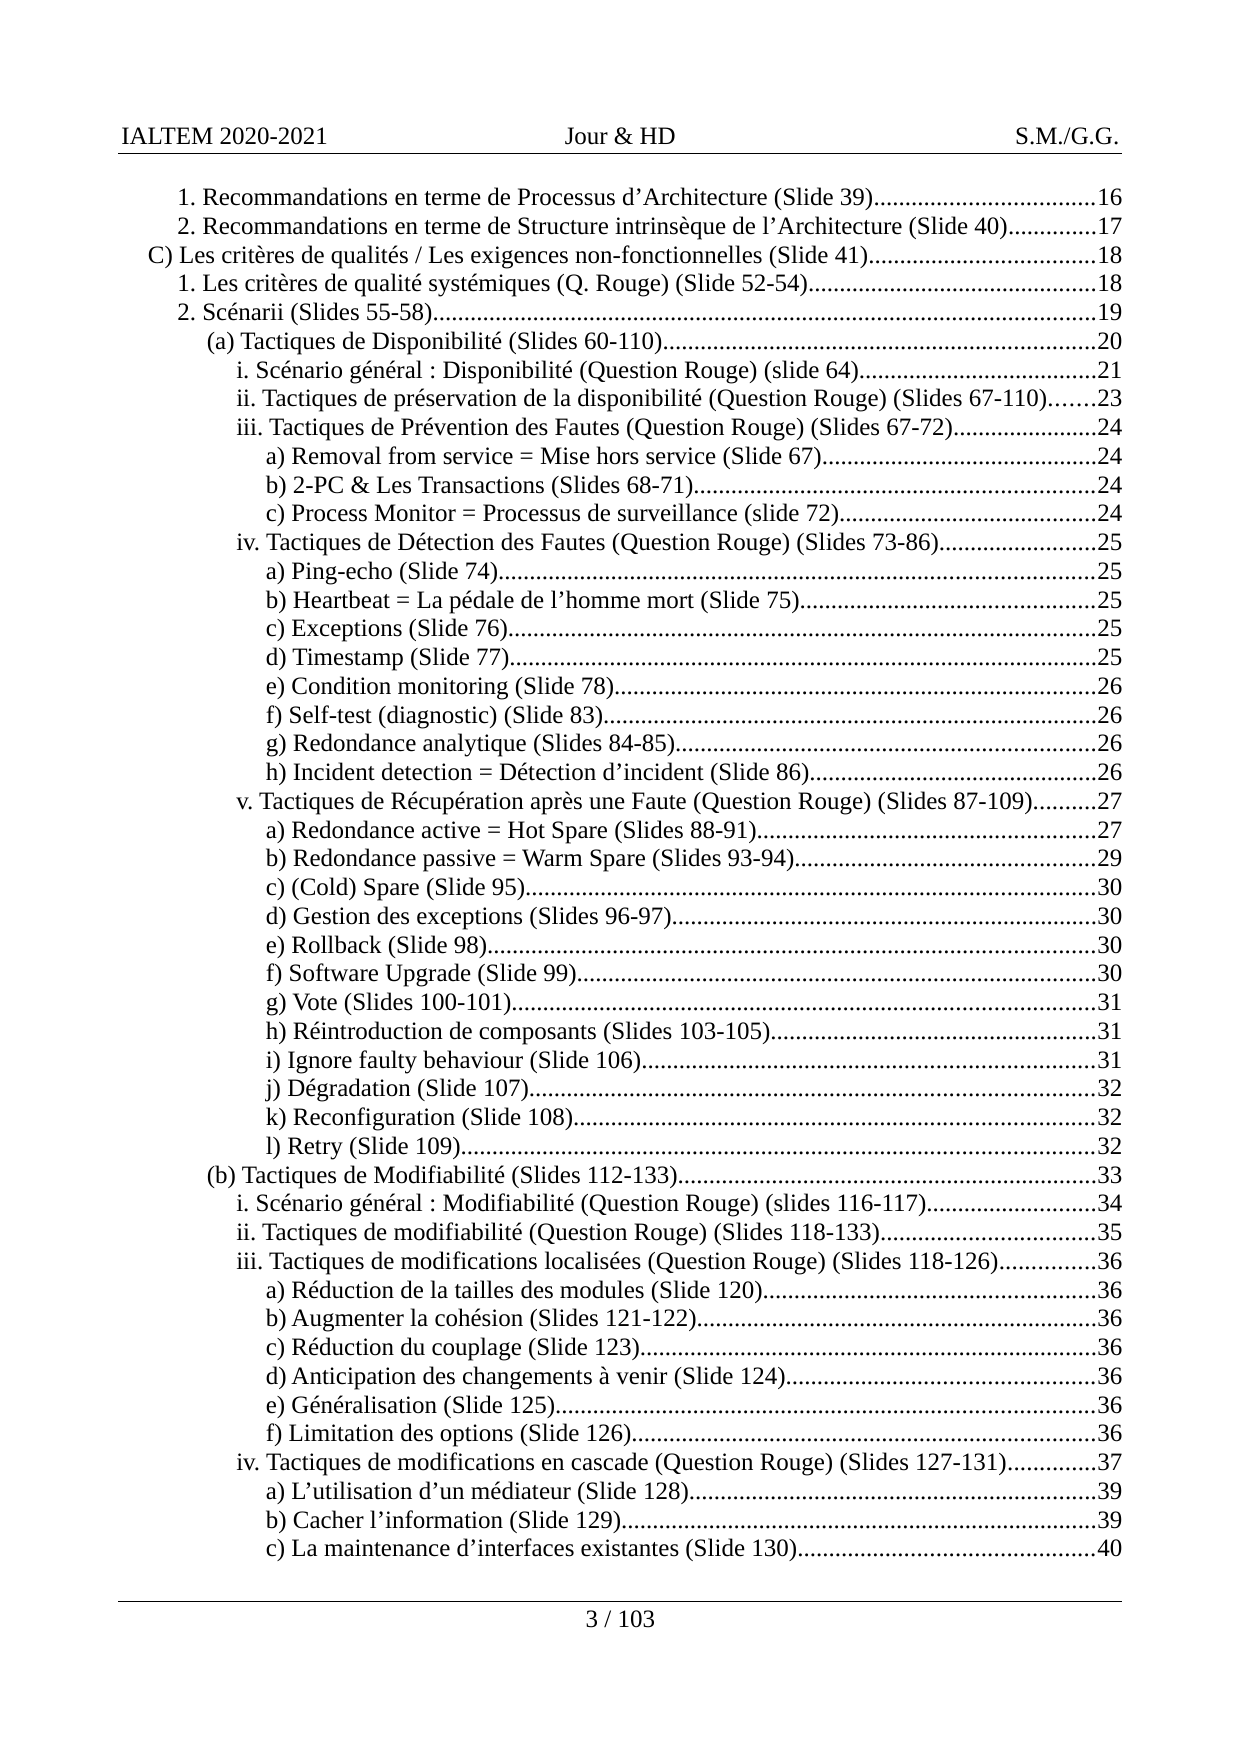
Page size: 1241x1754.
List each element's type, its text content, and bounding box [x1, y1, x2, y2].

text h) Réintroduction de composants (Slides 103-105) 31 [266, 1016, 1122, 1045]
text g) Redondance analytique (Slides 84-85) 26 [266, 728, 1122, 757]
text b) Heartbeat = La pédale de l’homme mort (Slide 75) 25 [266, 585, 1122, 613]
text 2. Recommandations en terme de Structure intrinsèque de l’Architecture (Slide 40) 17 [177, 211, 1122, 240]
text b) Augmenter la cohésion (Slides 121-122) 36 [266, 1303, 1122, 1332]
text ii. Tactiques de modifiabilité (Question Rouge) (Slides 118-133) 35 [236, 1217, 1122, 1246]
text l) Retry (Slide 109) 32 [266, 1131, 1122, 1160]
text b) 2-PC & Les Transactions (Slides 68-71) 24 [266, 470, 1122, 498]
text e) Condition monitoring (Slide 78) 26 [266, 671, 1122, 700]
text v. Tactiques de Récupération après une Faute (Question Rouge) (Slides 87-109) 27 [236, 786, 1122, 815]
text C) Les critères de qualités / Les exigences non-fonctionnelles (Slide 41) 18 [148, 240, 1122, 268]
text iv. Tactiques de modifications en cascade (Question Rouge) (Slides 127-131) 37 [236, 1447, 1122, 1476]
text c) Réduction du couplage (Slide 123) 36 [266, 1332, 1122, 1361]
text d) Anticipation des changements à venir (Slide 124) 36 [266, 1361, 1122, 1390]
text iii. Tactiques de modifications localisées (Question Rouge) (Slides 118-126) 36 [236, 1246, 1122, 1275]
text c) Exceptions (Slide 76) 25 [266, 613, 1122, 642]
text iii. Tactiques de Prévention des Fautes (Question Rouge) (Slides 67-72) 24 [236, 412, 1122, 441]
text k) Reconfiguration (Slide 108) 32 [266, 1102, 1122, 1131]
text iv. Tactiques de Détection des Fautes (Question Rouge) (Slides 73-86) 25 [236, 527, 1122, 556]
text a) Ping-echo (Slide 74) 25 [266, 556, 1122, 585]
text f) Limitation des options (Slide 126) 36 [266, 1418, 1122, 1447]
text a) Redondance active = Hot Spare (Slides 88-91) 27 [266, 815, 1122, 843]
text d) Gestion des exceptions (Slides 96-97) 30 [266, 901, 1122, 930]
text 1. Recommandations en terme de Processus d’Architecture (Slide 39) 16 [177, 182, 1122, 211]
text a) Réduction de la tailles des modules (Slide 120) 36 [266, 1275, 1122, 1303]
text i) Ignore faulty behaviour (Slide 106) 31 [266, 1045, 1122, 1073]
text d) Timestamp (Slide 77) 25 [266, 642, 1122, 671]
text g) Vote (Slides 100-101) 31 [266, 987, 1122, 1016]
text e) Rollback (Slide 98) 30 [266, 930, 1122, 958]
text c) (Cold) Spare (Slide 95) 30 [266, 872, 1122, 901]
text i. Scénario général : Disponibilité (Question Rouge) (slide 64) 21 [236, 355, 1122, 383]
text j) Dégradation (Slide 107) 32 [266, 1073, 1122, 1102]
text b) Cacher l’information (Slide 129) 39 [266, 1505, 1122, 1533]
text (b) Tactiques de Modifiabilité (Slides 112-133) 33 [207, 1160, 1122, 1188]
text b) Redondance passive = Warm Spare (Slides 93-94) 29 [266, 843, 1122, 872]
text ii. Tactiques de préservation de la disponibilité (Question Rouge) (Slides 67-110) 23 [236, 383, 1122, 412]
text f) Self-test (diagnostic) (Slide 83) 26 [266, 700, 1122, 728]
text f) Software Upgrade (Slide 99) 30 [266, 958, 1122, 987]
text a) L’utilisation d’un médiateur (Slide 128) 39 [266, 1476, 1122, 1505]
text (a) Tactiques de Disponibilité (Slides 60-110) 20 [207, 326, 1122, 355]
text 2. Scénarii (Slides 55-58) 19 [177, 297, 1122, 326]
text c) La maintenance d’interfaces existantes (Slide 130) 40 [266, 1533, 1122, 1562]
text c) Process Monitor = Processus de surveillance (slide 72) 24 [266, 498, 1122, 527]
text a) Removal from service = Mise hors service (Slide 67) 24 [266, 441, 1122, 470]
text h) Incident detection = Détection d’incident (Slide 86) 26 [266, 757, 1122, 786]
text 1. Les critères de qualité systémiques (Q. Rouge) (Slide 52-54) 18 [177, 268, 1122, 297]
text i. Scénario général : Modifiabilité (Question Rouge) (slides 116-117) 34 [236, 1188, 1122, 1217]
text e) Généralisation (Slide 125) 36 [266, 1390, 1122, 1418]
